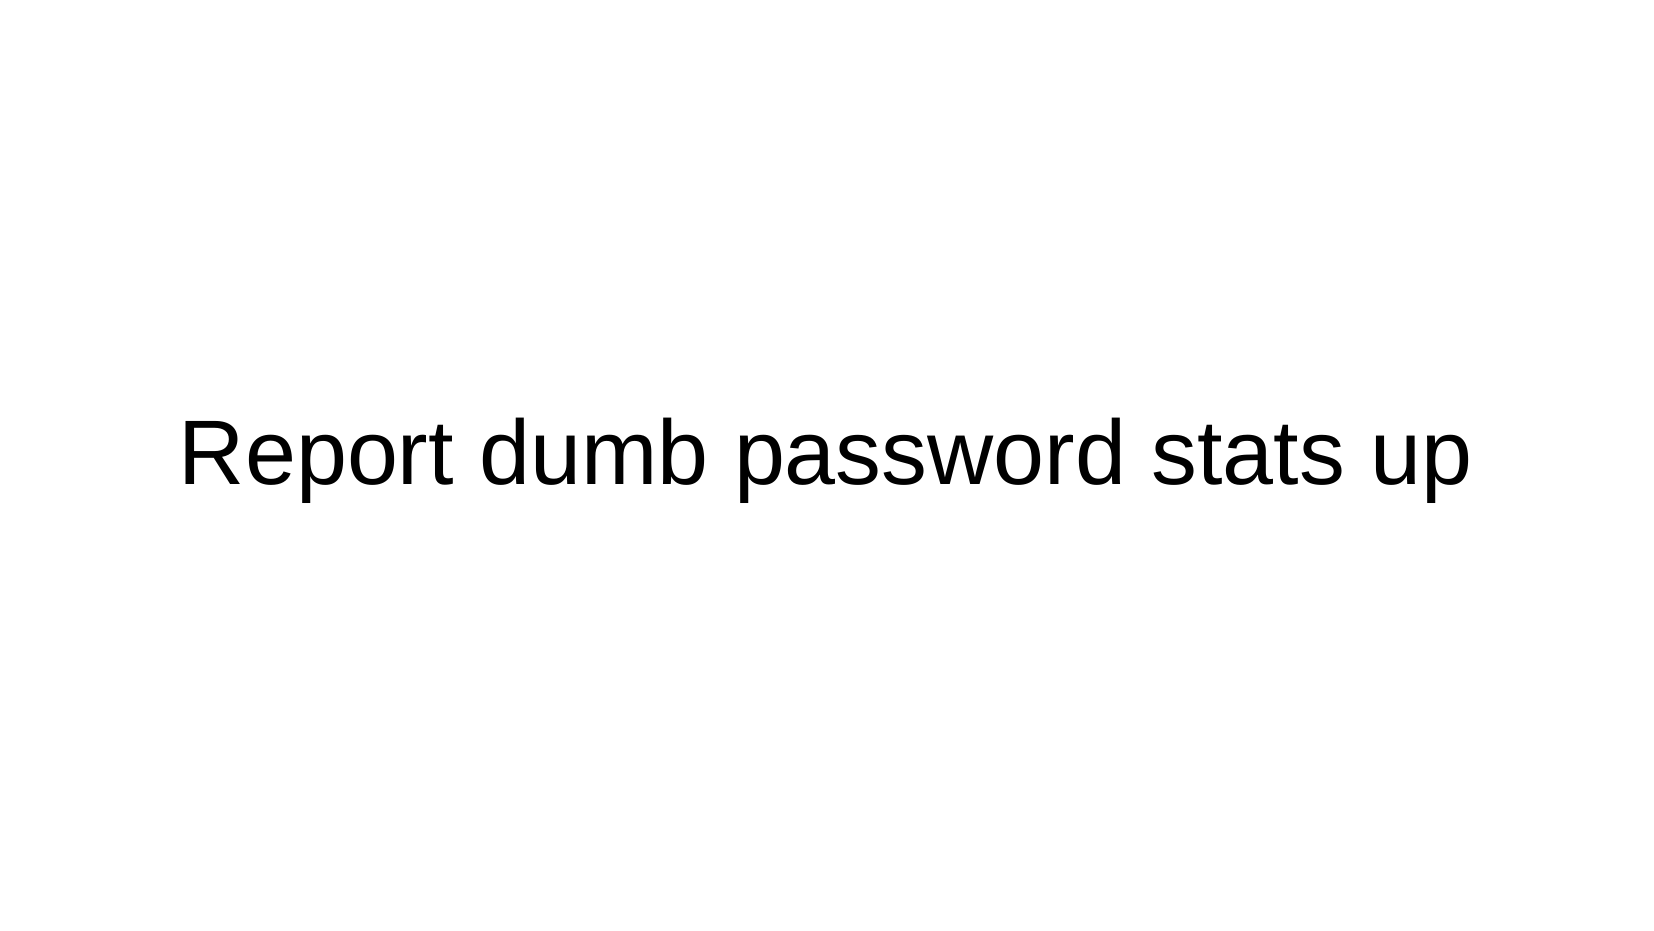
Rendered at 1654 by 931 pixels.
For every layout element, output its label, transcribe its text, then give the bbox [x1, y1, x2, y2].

title Report dumb password stats up [82, 375, 1571, 531]
